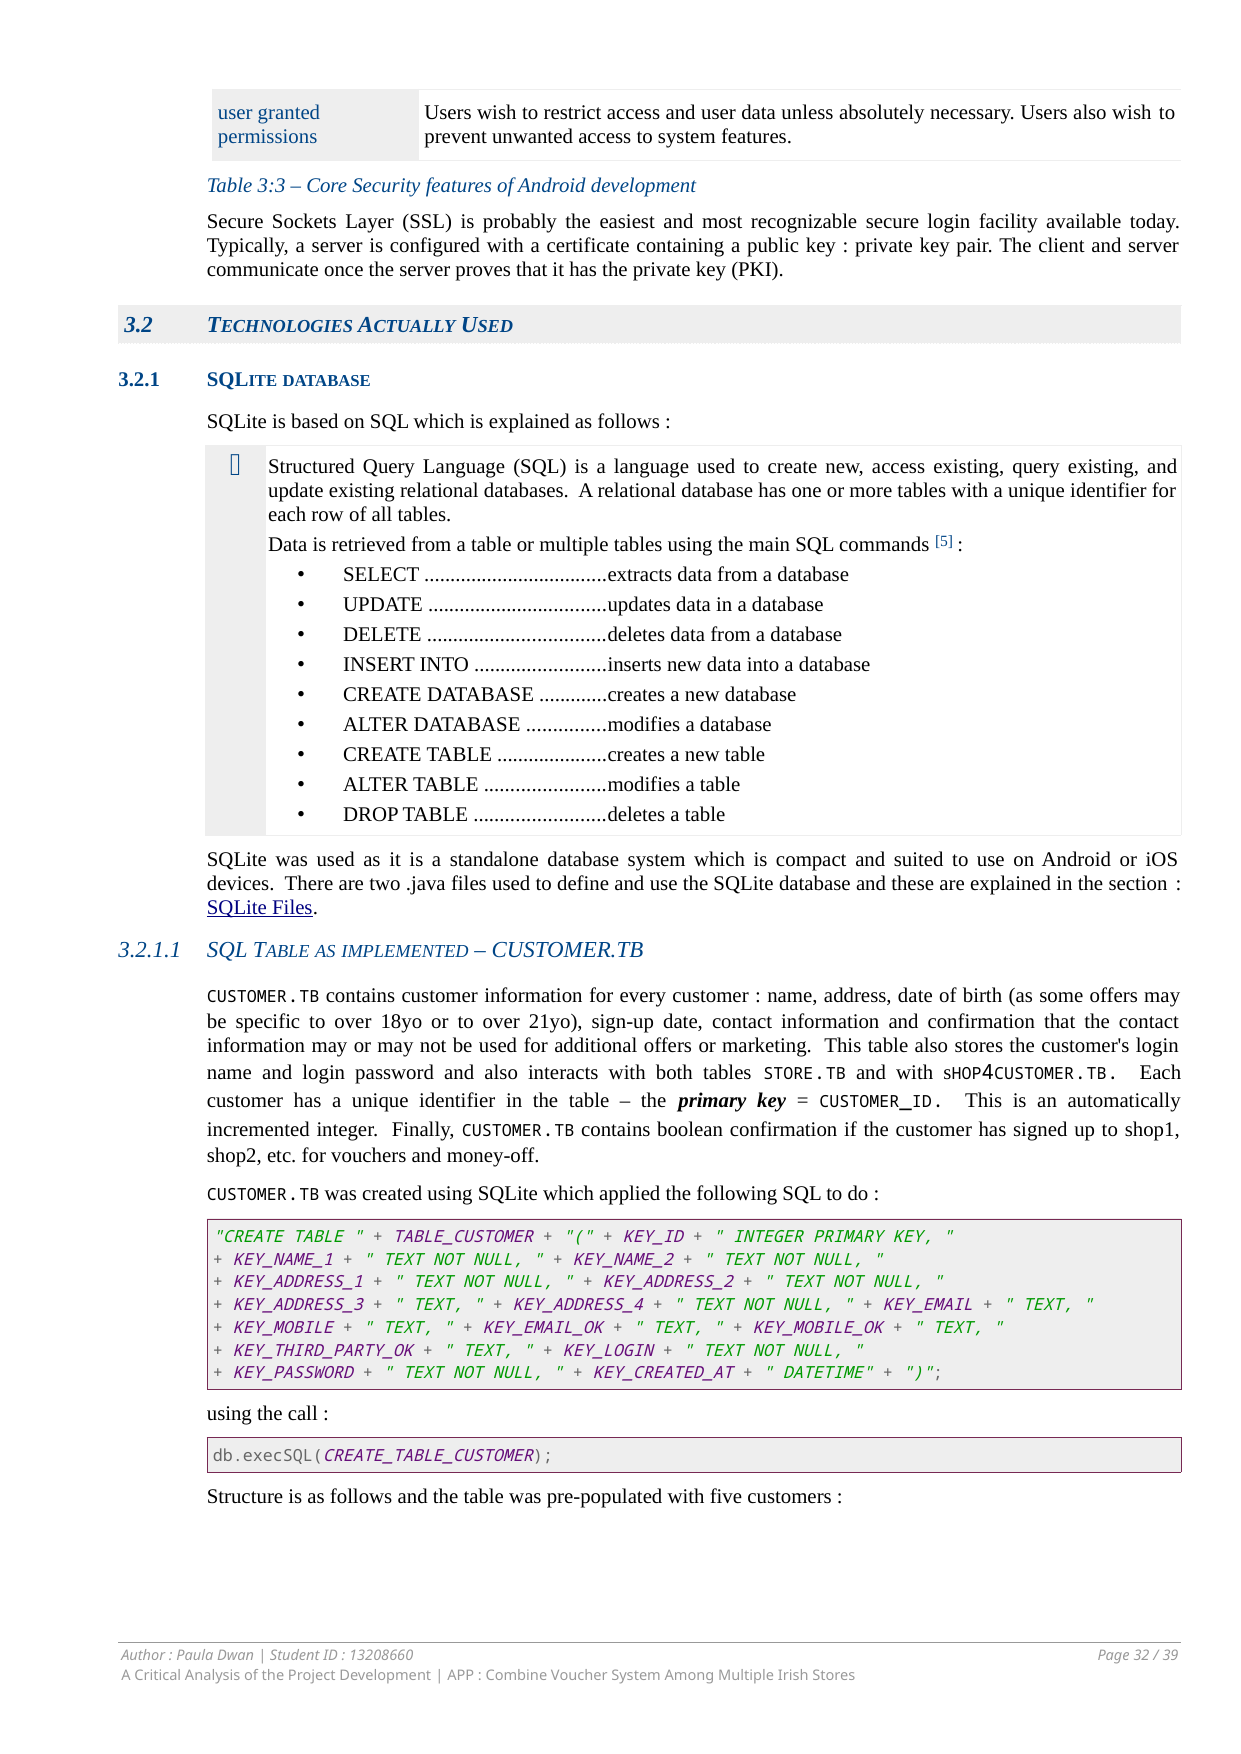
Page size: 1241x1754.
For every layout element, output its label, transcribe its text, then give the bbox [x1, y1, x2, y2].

text SQLite was used as it is a standalone database system which is compact and suited to use on Android or iOS devices. There are two .java files used to define and use the SQLite database and these are explained in the section : SQLite Files. [207, 847, 1181, 919]
text "CREATE TABLE " + TABLE_CUSTOMER + "(" + KEY_ID + " INTEGER PRIMARY KEY, " + KEY_NAME_1 + " TEXT NOT NULL, " + KEY_NAME_2 + " TEXT NOT NULL, " + KEY_ADDRESS_1 + " TEXT NOT NULL, " + KEY_ADDRESS_2 + " TEXT NOT NULL, " + KEY_ADDRESS_3 + " TEXT, " + KEY_ADDRESS_4 + " TEXT NOT NULL, " + KEY_EMAIL + " TEXT, " + KEY_MOBILE + " TEXT, " + KEY_EMAIL_OK + " TEXT, " + KEY_MOBILE_OK + " TEXT, " + KEY_THIRD_PARTY_OK + " TEXT, " + KEY_LOGIN + " TEXT NOT NULL, " + KEY_PASSWORD + " TEXT NOT NULL, " + KEY_CREATED_AT + " DATETIME" + ")"; [208, 1220, 1181, 1389]
text Structure is as follows and the table was pre-populated with five customers : [207, 1484, 1181, 1508]
text using the call : [207, 1401, 1181, 1425]
text SQLite is based on SQL which is explained as follows : [207, 409, 1181, 433]
text customer.tb contains customer information for every customer : name, address, date of birth (as some offers may be specific to over 18yo or to over 21yo), sign-up date, contact information and confirmation that the contact information may or may not be used for additional offers or marketing. This table also stores the customer's login name and login password and also interacts with both tables store.tb and with shop4customer.tb. Each customer has a unique identifier in the table – the primary key = customer_id. This is an automatically incremented integer. Finally, customer.tb contains boolean confirmation if the customer has signed up to shop1, shop2, etc. for vouchers and money-off. [207, 981, 1181, 1167]
table_cell Users wish to restrict access and user data unless absolutely necessary. Users also wish to prevent unwanted access to system features. [419, 90, 1181, 160]
text db.execSQL(CREATE_TABLE_CUSTOMER); [208, 1438, 1181, 1472]
text Secure Sockets Layer (SSL) is probably the easiest and most recognizable secure login facility available today. Typically, a server is configured with a certificate containing a public key : private key pair. The client and server communicate once the server proves that it has the private key (PKI). [207, 209, 1181, 281]
subtitle Technologies Actually Used [118, 305, 1181, 343]
subtitle SQL Table as implemented – CUSTOMER.TB [118, 937, 1181, 963]
table_cell user granted permissions [213, 90, 418, 160]
subtitle SQLite database [118, 367, 1181, 391]
table_header  [206, 446, 265, 835]
text customer.tb was created using SQLite which applied the following SQL to do : [207, 1178, 1181, 1207]
text Table 3:3 – Core Security features of Android development [207, 173, 1181, 197]
table_header Structured Query Language (SQL) is a language used to create new, access existing, query existing, and update existing relational databases. A relational database has one or more tables with a unique identifier for each row of all tables. Data is retrieved from a table or multiple tables using the main SQL commands [5] : SELECT extracts data from a database UPDATE updates data in a database DELETE deletes data from a database INSERT INTO inserts new data into a database CREATE DATABASE creates a new database ALTER DATABASE modifies a database CREATE TABLE creates a new table ALTER TABLE modifies a table DROP TABLE deletes a table [266, 446, 1181, 835]
